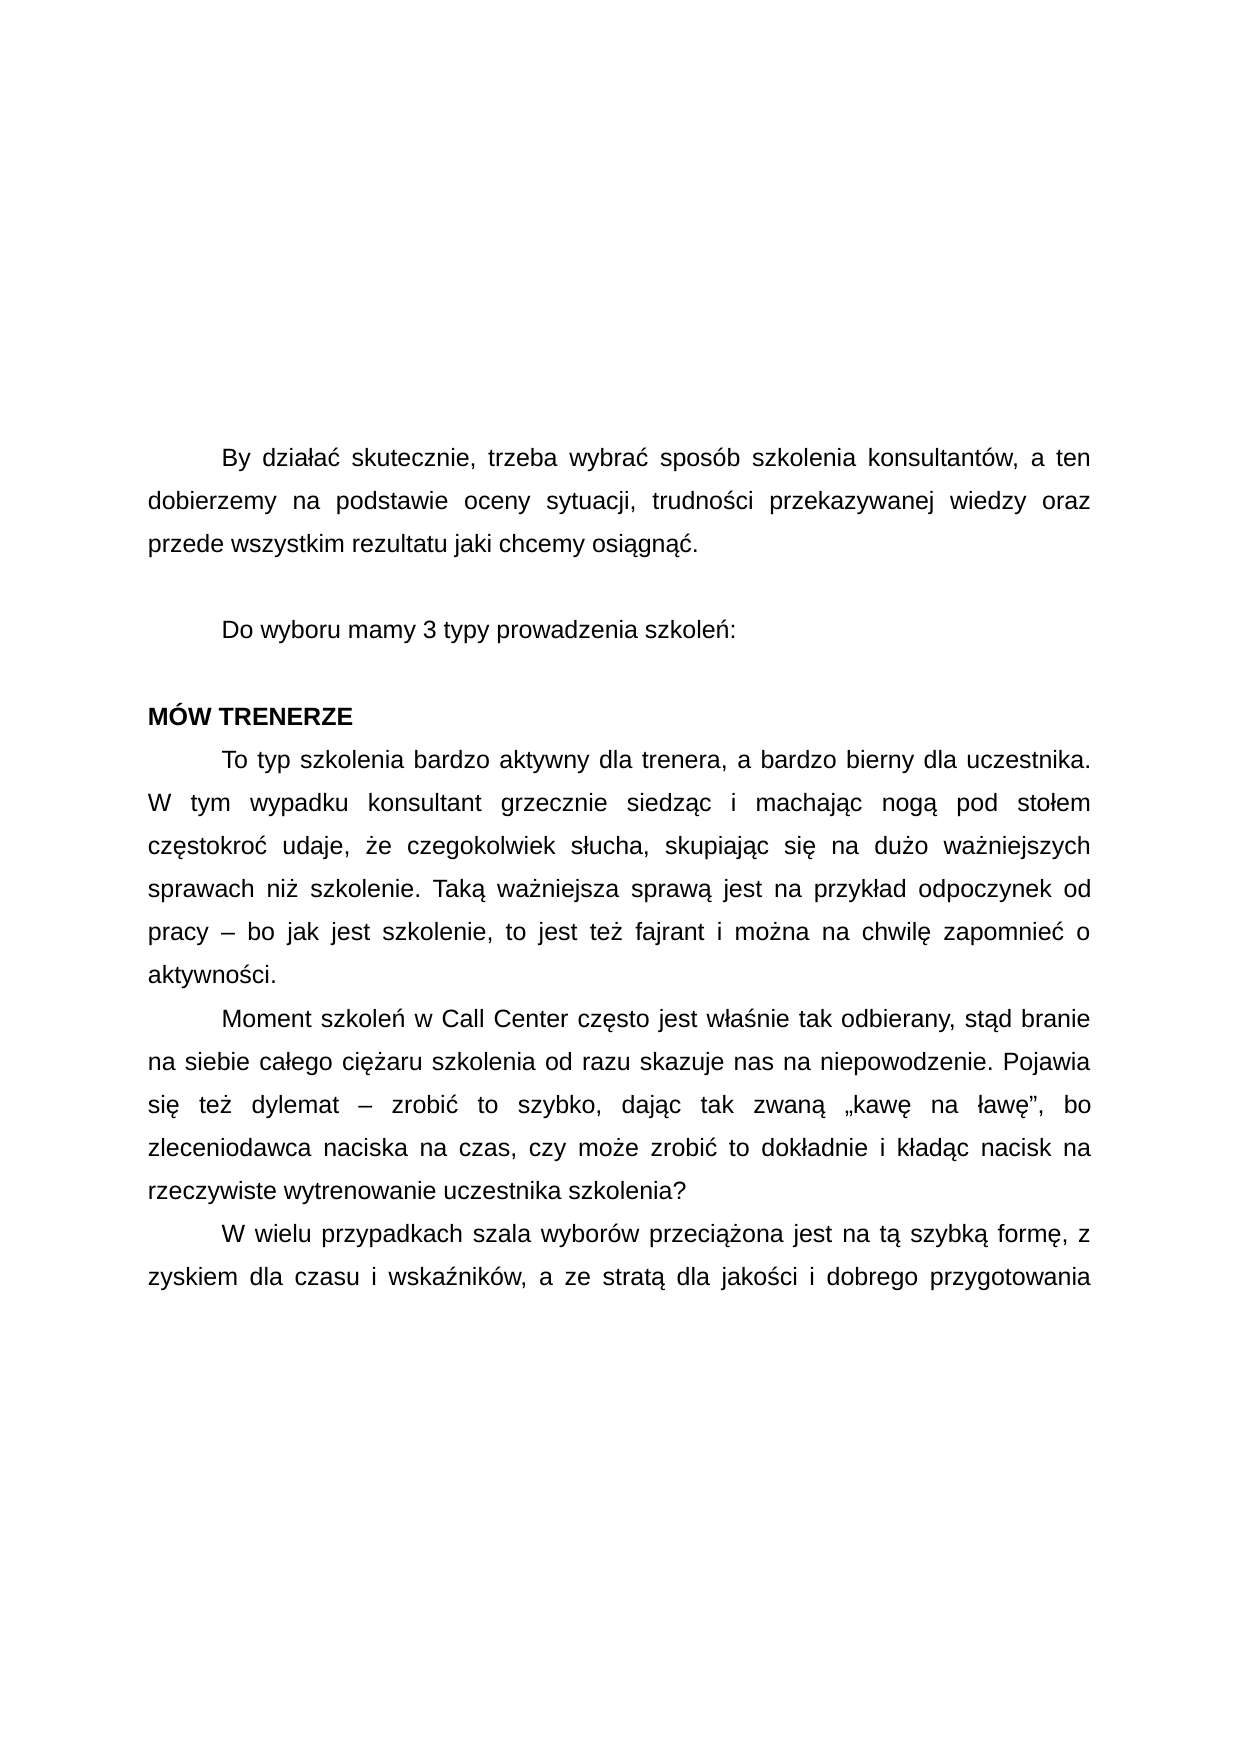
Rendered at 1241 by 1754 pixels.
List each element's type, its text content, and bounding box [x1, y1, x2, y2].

text Do wyboru mamy 3 typy prowadzenia szkoleń: [148, 616, 1092, 644]
text W wielu przypadkach szala wyborów przeciążona jest na tą szybką formę, z zyskiem dla czasu i wskaźników, a ze stratą dla jakości i dobrego przygotowania [148, 1219, 1092, 1291]
text To typ szkolenia bardzo aktywny dla trenera, a bardzo bierny dla uczestnika. W tym wypadku konsultant grzecznie siedząc i machając nogą pod stołem częstokroć udaje, że czegokolwiek słucha, skupiając się na dużo ważniejszych sprawach niż szkolenie. Taką ważniejsza sprawą jest na przykład odpoczynek od pracy – bo jak jest szkolenie, to jest też fajrant i można na chwilę zapomnieć o aktywności. [148, 745, 1092, 989]
text MÓW TRENERZE [148, 702, 1092, 731]
text Moment szkoleń w Call Center często jest właśnie tak odbierany, stąd branie na siebie całego ciężaru szkolenia od razu skazuje nas na niepowodzenie. Pojawia się też dylemat – zrobić to szybko, dając tak zwaną „kawę na ławę”, bo zleceniodawca naciska na czas, czy może zrobić to dokładnie i kładąc nacisk na rzeczywiste wytrenowanie uczestnika szkolenia? [148, 1004, 1092, 1205]
text By działać skutecznie, trzeba wybrać sposób szkolenia konsultantów, a ten dobierzemy na podstawie oceny sytuacji, trudności przekazywanej wiedzy oraz przede wszystkim rezultatu jaki chcemy osiągnąć. [148, 443, 1092, 558]
